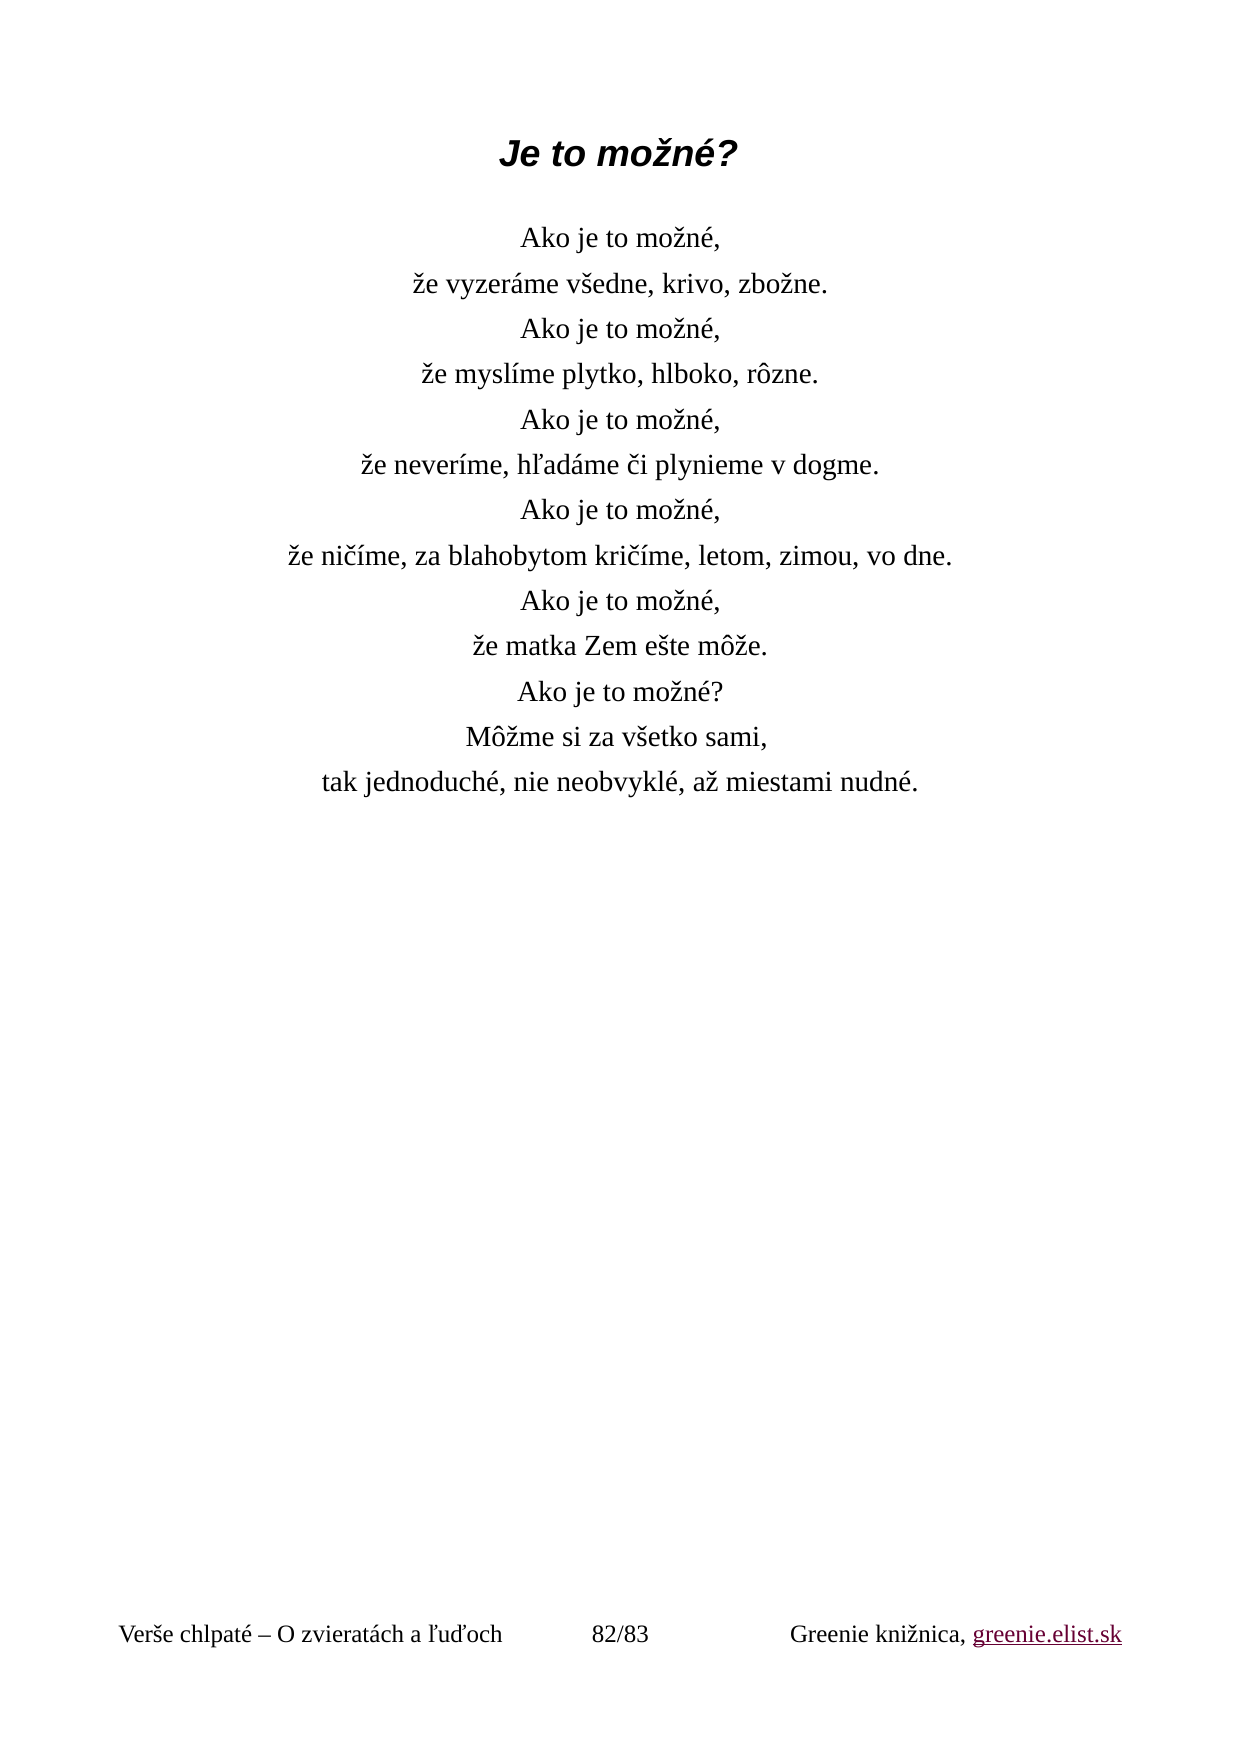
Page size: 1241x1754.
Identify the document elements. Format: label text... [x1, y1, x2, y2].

text Ako je to možné, [106, 311, 1134, 345]
text Ako je to možné, [106, 402, 1134, 435]
text že neveríme, hľadáme či plynieme v dogme. [106, 447, 1134, 481]
text že vyzeráme všedne, krivo, zbožne. [106, 266, 1134, 299]
subtitle Je to možné? [106, 131, 1134, 174]
text Ako je to možné, [106, 492, 1134, 526]
text že ničíme, za blahobytom kričíme, letom, zimou, vo dne. [106, 538, 1134, 571]
text že myslíme plytko, hlboko, rôzne. [106, 356, 1134, 390]
text Ako je to možné, [106, 221, 1134, 254]
text že matka Zem ešte môže. [106, 628, 1134, 662]
text tak jednoduché, nie neobvyklé, až miestami nudné. [106, 764, 1134, 798]
text Ako je to možné, [106, 583, 1134, 617]
text Môžme si za všetko sami, [106, 719, 1134, 752]
text Ako je to možné? [106, 674, 1134, 707]
